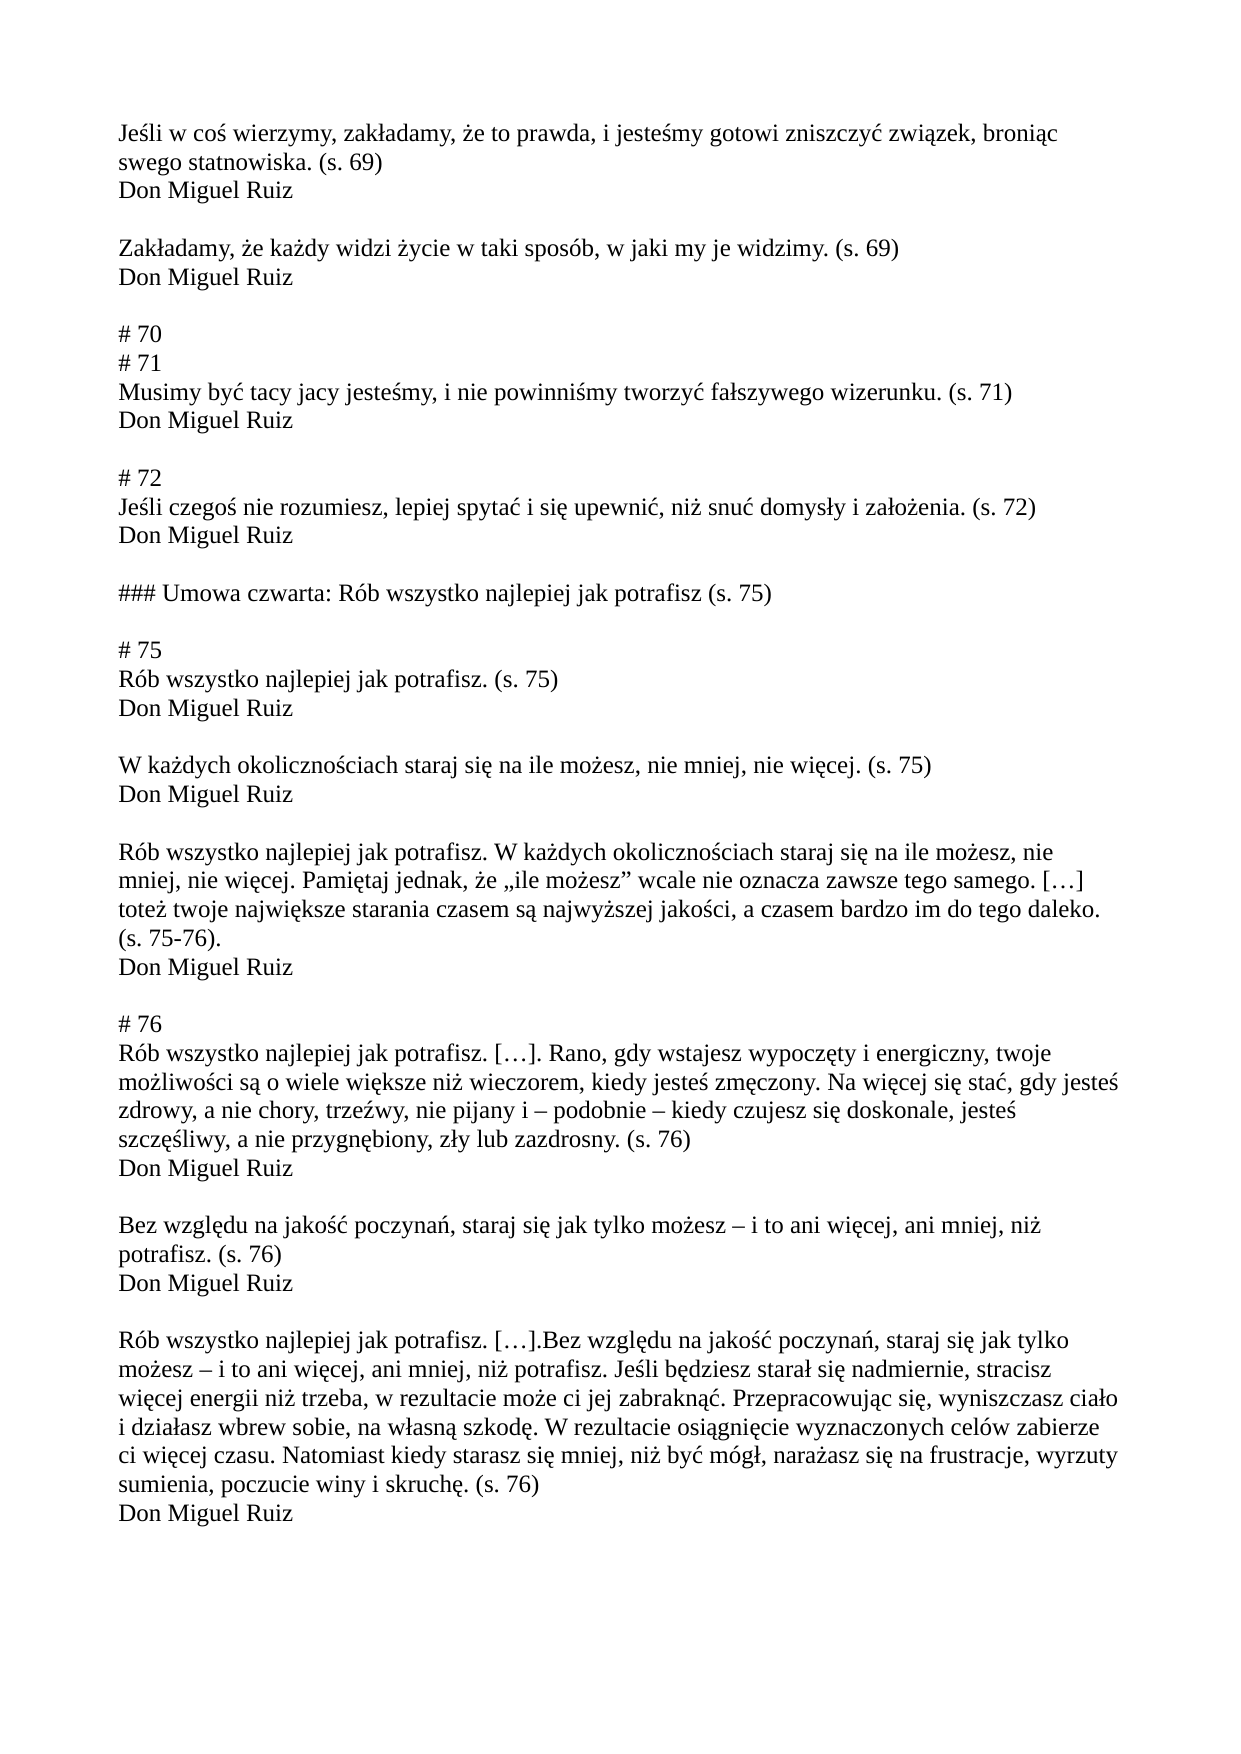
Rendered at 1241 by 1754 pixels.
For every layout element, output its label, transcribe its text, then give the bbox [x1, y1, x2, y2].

text Rób wszystko najlepiej jak potrafisz. […].Bez względu na jakość poczynań, staraj się jak tylko możesz – i to ani więcej, ani mniej, niż potrafisz. Jeśli będziesz starał się nadmiernie, stracisz więcej energii niż trzeba, w rezultacie może ci jej zabraknąć. Przepracowując się, wyniszczasz ciało i działasz wbrew sobie, na własną szkodę. W rezultacie osiągnięcie wyznaczonych celów zabierze ci więcej czasu. Natomiast kiedy starasz się mniej, niż być mógł, narażasz się na frustracje, wyrzuty sumienia, poczucie winy i skruchę. (s. 76) [118, 1326, 1122, 1498]
text # 72 [118, 463, 1122, 492]
text Don Miguel Ruiz [118, 693, 1122, 722]
text # 76 [118, 1009, 1122, 1038]
text Rób wszystko najlepiej jak potrafisz. […]. Rano, gdy wstajesz wypoczęty i energiczny, twoje możliwości są o wiele większe niż wieczorem, kiedy jesteś zmęczony. Na więcej się stać, gdy jesteś zdrowy, a nie chory, trzeźwy, nie pijany i – podobnie – kiedy czujesz się doskonale, jesteś szczęśliwy, a nie przygnębiony, zły lub zazdrosny. (s. 76) [118, 1038, 1122, 1153]
text Don Miguel Ruiz [118, 176, 1122, 204]
text Jeśli w coś wierzymy, zakładamy, że to prawda, i jesteśmy gotowi zniszczyć związek, broniąc swego statnowiska. (s. 69) [118, 118, 1122, 176]
text # 70 [118, 319, 1122, 348]
text Don Miguel Ruiz [118, 406, 1122, 434]
text Don Miguel Ruiz [118, 952, 1122, 981]
text Jeśli czegoś nie rozumiesz, lepiej spytać i się upewnić, niż snuć domysły i założenia. (s. 72) [118, 492, 1122, 521]
text Musimy być tacy jacy jesteśmy, i nie powinniśmy tworzyć fałszywego wizerunku. (s. 71) [118, 377, 1122, 406]
text W każdych okolicznościach staraj się na ile możesz, nie mniej, nie więcej. (s. 75) [118, 751, 1122, 779]
text Don Miguel Ruiz [118, 521, 1122, 549]
text # 75 [118, 636, 1122, 664]
text Don Miguel Ruiz [118, 1268, 1122, 1297]
text Rób wszystko najlepiej jak potrafisz. W każdych okolicznościach staraj się na ile możesz, nie mniej, nie więcej. Pamiętaj jednak, że „ile możesz” wcale nie oznacza zawsze tego samego. […] toteż twoje największe starania czasem są najwyższej jakości, a czasem bardzo im do tego daleko.(s. 75-76). [118, 837, 1122, 952]
text Zakładamy, że każdy widzi życie w taki sposób, w jaki my je widzimy. (s. 69) [118, 233, 1122, 262]
text Don Miguel Ruiz [118, 1153, 1122, 1182]
text Don Miguel Ruiz [118, 779, 1122, 808]
text Don Miguel Ruiz [118, 1498, 1122, 1527]
text Bez względu na jakość poczynań, staraj się jak tylko możesz – i to ani więcej, ani mniej, niż potrafisz. (s. 76) [118, 1211, 1122, 1268]
text Don Miguel Ruiz [118, 262, 1122, 291]
text # 71 [118, 348, 1122, 377]
text Rób wszystko najlepiej jak potrafisz. (s. 75) [118, 664, 1122, 693]
text ### Umowa czwarta: Rób wszystko najlepiej jak potrafisz (s. 75) [118, 578, 1122, 607]
